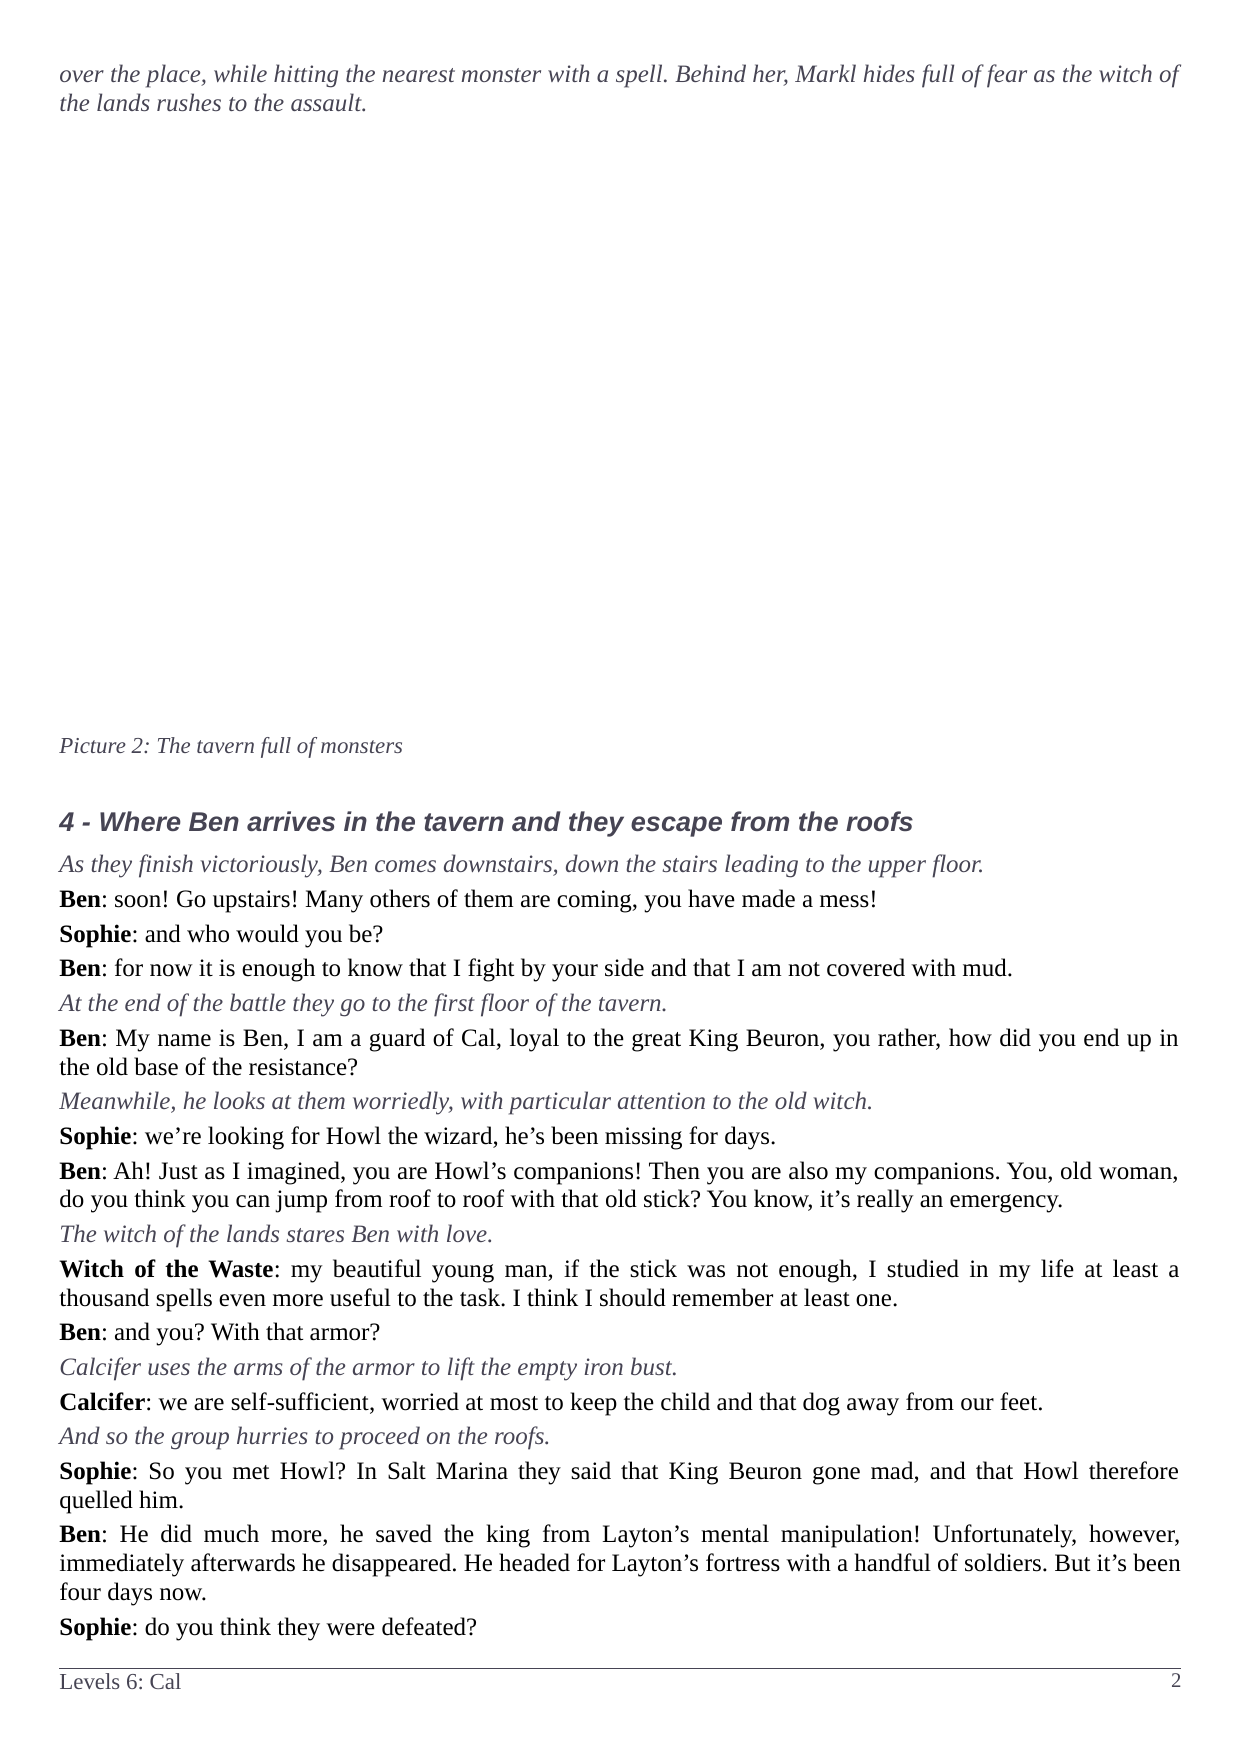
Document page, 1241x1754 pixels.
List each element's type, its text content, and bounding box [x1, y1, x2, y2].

text Ben: My name is Ben, I am a guard of Cal, loyal to the great King Beuron, you rather, how did you end up in the old base of the resistance? [59, 1023, 1181, 1080]
text Sophie: do you think they were defeated? [59, 1612, 1181, 1640]
text The witch of the lands stares Ben with love. [59, 1219, 1181, 1248]
text As they finish victoriously, Ben comes downstairs, down the stairs leading to the upper floor. [59, 849, 1181, 878]
text Sophie: and who would you be? [59, 919, 1181, 948]
text Ben: soon! Go upstairs! Many others of them are coming, you have made a mess! [59, 884, 1181, 913]
text Meanwhile, he looks at them worriedly, with particular attention to the old witch. [59, 1086, 1181, 1115]
text At the end of the battle they go to the first floor of the tavern. [59, 988, 1181, 1017]
text Sophie: we’re looking for Howl the wizard, he’s been missing for days. [59, 1121, 1181, 1150]
text Witch of the Waste: my beautiful young man, if the stick was not enough, I studied in my life at least a thousand spells even more useful to the task. I think I should remember at least one. [59, 1254, 1181, 1311]
text Picture 2: The tavern full of monsters [59, 135, 1181, 758]
subtitle 4 - Where Ben arrives in the tavern and they escape from the roofs [59, 806, 1181, 837]
text over the place, while hitting the nearest monster with a spell. Behind her, Markl hides full of fear as the witch of the lands rushes to the assault. [59, 59, 1181, 117]
text And so the group hurries to proceed on the roofs. [59, 1421, 1181, 1450]
text Ben: He did much more, he saved the king from Layton’s mental manipulation! Unfortunately, however, immediately afterwards he disappeared. He headed for Layton’s fortress with a handful of soldiers. But it’s been four days now. [59, 1519, 1181, 1606]
text Calcifer uses the arms of the armor to lift the empty iron bust. [59, 1352, 1181, 1381]
text Ben: and you? With that armor? [59, 1317, 1181, 1346]
text Ben: Ah! Just as I imagined, you are Howl’s companions! Then you are also my companions. You, old woman, do you think you can jump from roof to roof with that old stick? You know, it’s really an emergency. [59, 1156, 1181, 1213]
text Calcifer: we are self-sufficient, worried at most to keep the child and that dog away from our feet. [59, 1387, 1181, 1415]
text Ben: for now it is enough to know that I fight by your side and that I am not covered with mud. [59, 953, 1181, 982]
text Sophie: So you met Howl? In Salt Marina they said that King Beuron gone mad, and that Howl therefore quelled him. [59, 1456, 1181, 1513]
